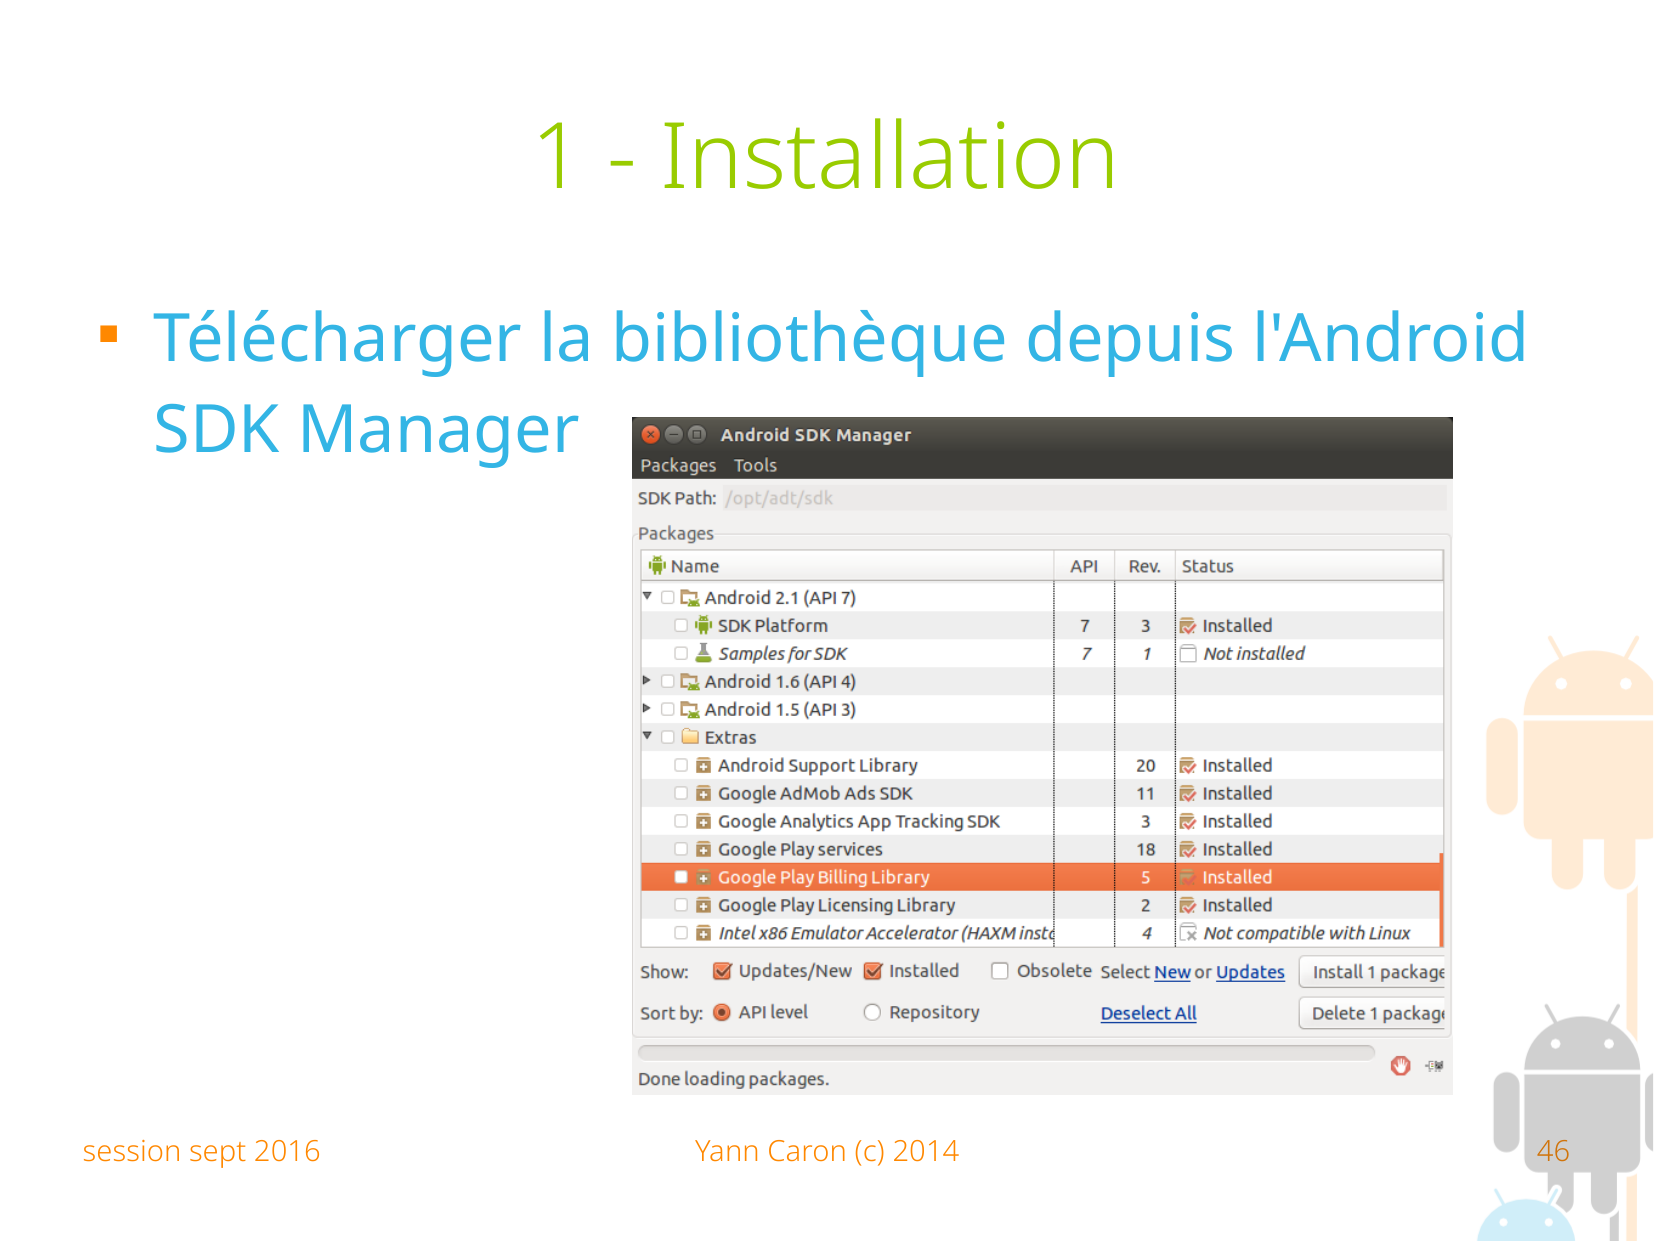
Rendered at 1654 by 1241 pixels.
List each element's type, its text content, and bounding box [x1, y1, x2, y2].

picture [240, 417, 1654, 1241]
title 1 - Installation [82, 49, 1571, 257]
list Télécharger la bibliothèque depuis l'Android SDK Manager [82, 290, 1571, 1010]
